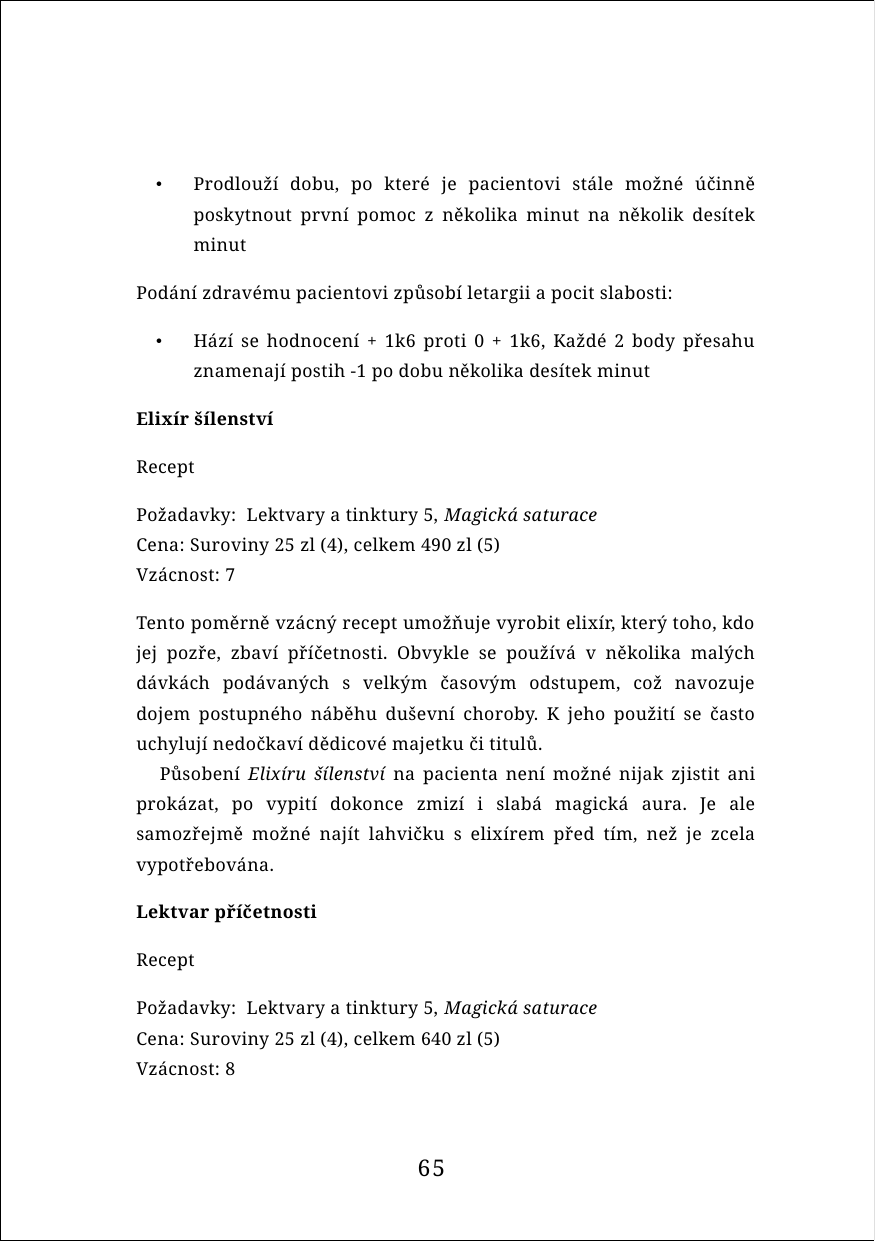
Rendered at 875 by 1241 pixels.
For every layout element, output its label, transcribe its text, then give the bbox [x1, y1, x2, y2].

text Požadavky: Lektvary a tinktury 5, Magická saturace Cena: Suroviny 25 zl (4), celkem 490 zl (5) Vzácnost: 7 [136, 502, 756, 587]
text Podání zdravému pacientovi způsobí letargii a pocit slabosti: [136, 280, 756, 304]
list Prodlouží dobu, po které je pacientovi stále možné účinně poskytnout první pomoc z několika minut na několik desítek minut [156, 172, 756, 256]
text Elixír šílenství [136, 406, 756, 430]
list Hází se hodnocení + 1k6 proti 0 + 1k6, Každé 2 body přesahu znamenají postih -1 po dobu několika desítek minut [156, 328, 756, 382]
text Tento poměrně vzácný recept umožňuje vyrobit elixír, který toho, kdo jej pozře, zbaví příčetnosti. Obvykle se používá v několika malých dávkách podávaných s velkým časovým odstupem, což navozuje dojem postupného náběhu duševní choroby. K jeho použití se často uchylují nedočkaví dědicové majetku či titulů. Působení Elixíru šílenství na pacienta není možné nijak zjistit ani prokázat, po vypití dokonce zmizí i slabá magická aura. Je ale samozřejmě možné najít lahvičku s elixírem před tím, než je zcela vypotřebována. [136, 610, 756, 876]
text Recept [136, 454, 756, 478]
text Požadavky: Lektvary a tinktury 5, Magická saturace Cena: Suroviny 25 zl (4), celkem 640 zl (5) Vzácnost: 8 [136, 996, 756, 1080]
text Recept [136, 948, 756, 972]
text Lektvar příčetnosti [136, 900, 756, 924]
